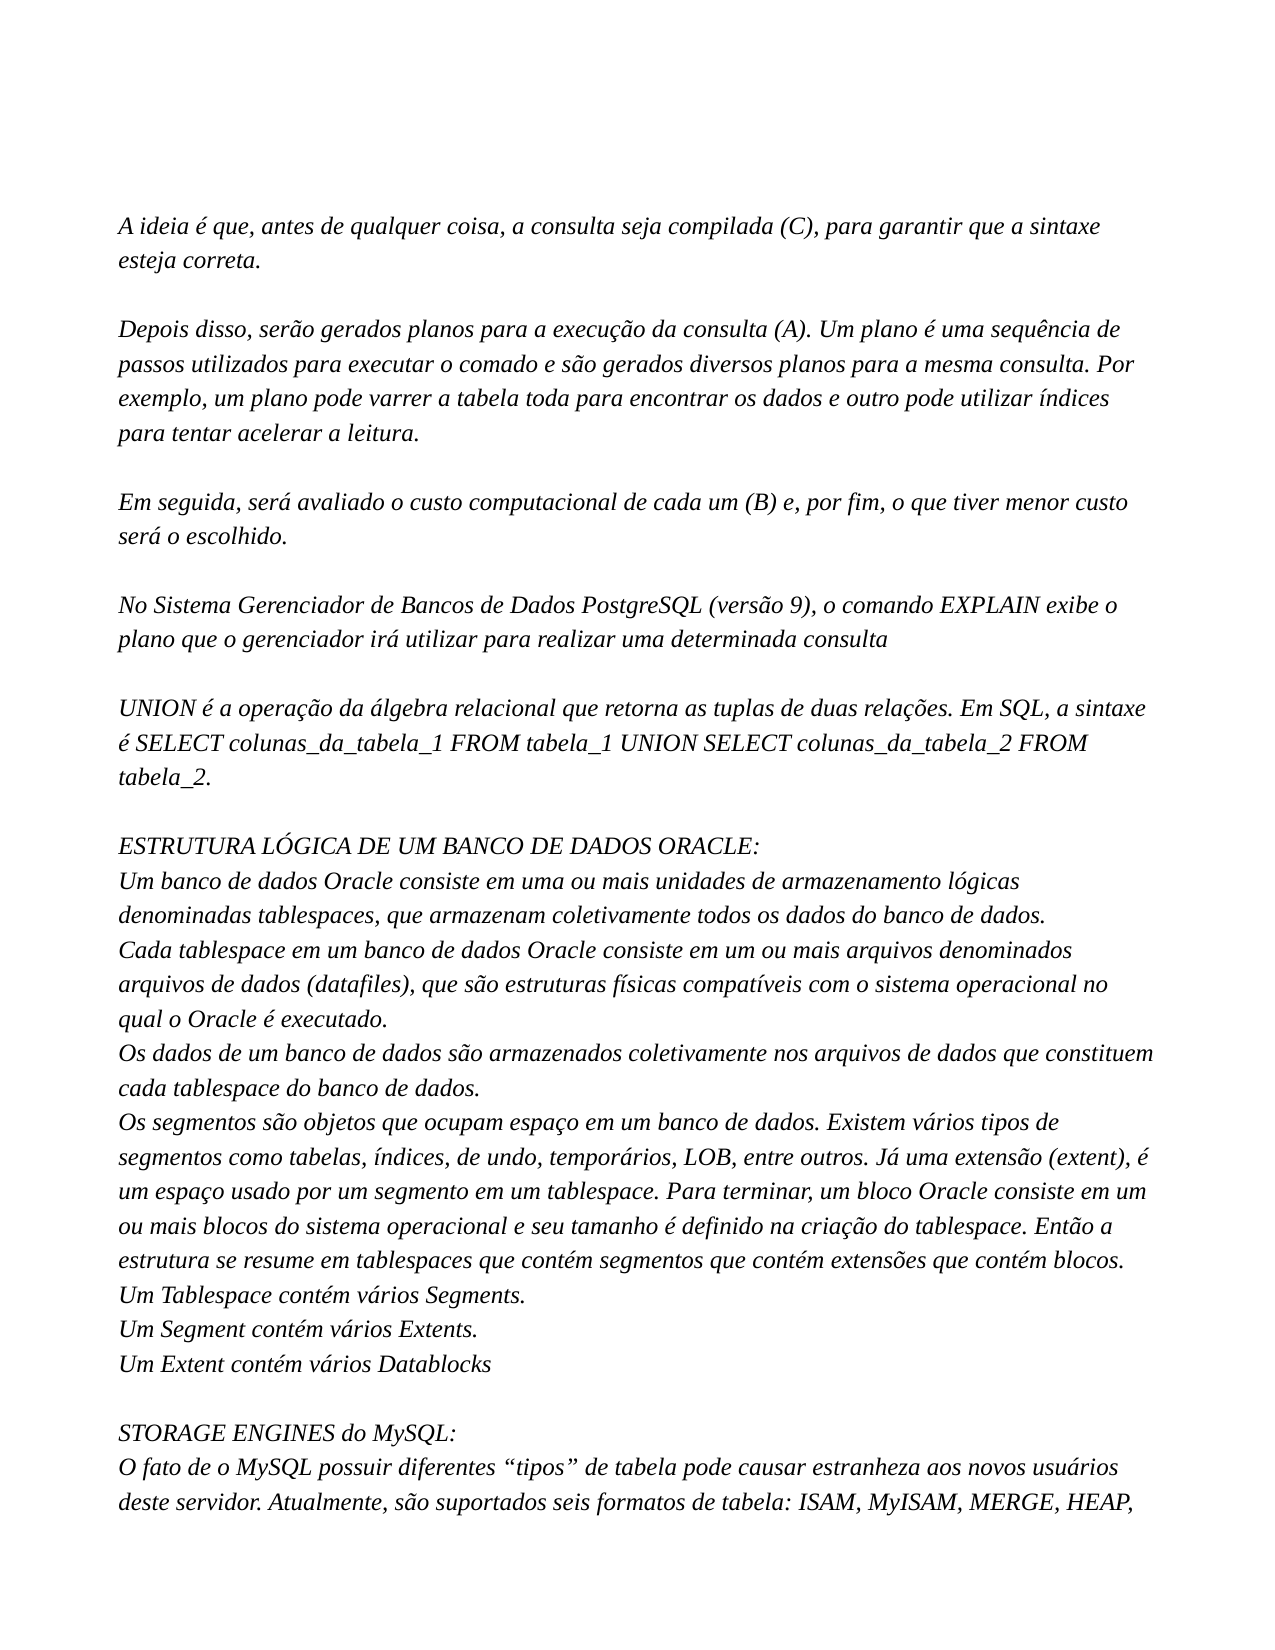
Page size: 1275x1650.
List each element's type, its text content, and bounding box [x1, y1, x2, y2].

text A ideia é que, antes de qualquer coisa, a consulta seja compilada (C), para garantir que a sintaxe esteja correta. Depois disso, serão gerados planos para a execução da consulta (A). Um plano é uma sequência de passos utilizados para executar o comado e são gerados diversos planos para a mesma consulta. Por exemplo, um plano pode varrer a tabela toda para encontrar os dados e outro pode utilizar índices para tentar acelerar a leitura. Em seguida, será avaliado o custo computacional de cada um (B) e, por fim, o que tiver menor custo será o escolhido. No Sistema Gerenciador de Bancos de Dados PostgreSQL (versão 9), o comando EXPLAIN exibe o plano que o gerenciador irá utilizar para realizar uma determinada consulta UNION é a operação da álgebra relacional que retorna as tuplas de duas relações. Em SQL, a sintaxe é SELECT colunas_da_tabela_1 FROM tabela_1 UNION SELECT colunas_da_tabela_2 FROM tabela_2. ESTRUTURA LÓGICA DE UM BANCO DE DADOS ORACLE: Um banco de dados Oracle consiste em uma ou mais unidades de armazenamento lógicas denominadas tablespaces, que armazenam coletivamente todos os dados do banco de dados. Cada tablespace em um banco de dados Oracle consiste em um ou mais arquivos denominados arquivos de dados (datafiles), que são estruturas físicas compatíveis com o sistema operacional no qual o Oracle é executado. Os dados de um banco de dados são armazenados coletivamente nos arquivos de dados que constituem cada tablespace do banco de dados. Os segmentos são objetos que ocupam espaço em um banco de dados. Existem vários tipos de segmentos como tabelas, índices, de undo, temporários, LOB, entre outros. Já uma extensão (extent), é um espaço usado por um segmento em um tablespace. Para terminar, um bloco Oracle consiste em um ou mais blocos do sistema operacional e seu tamanho é definido na criação do tablespace. Então a estrutura se resume em tablespaces que contém segmentos que contém extensões que contém blocos. Um Tablespace contém vários Segments. Um Segment contém vários Extents. Um Extent contém vários Datablocks STORAGE ENGINES do MySQL: O fato de o MySQL possuir diferentes “tipos” de tabela pode causar estranheza aos novos usuários deste servidor. Atualmente, são suportados seis formatos de tabela: ISAM, MyISAM, MERGE, HEAP, [118, 176, 1157, 1515]
